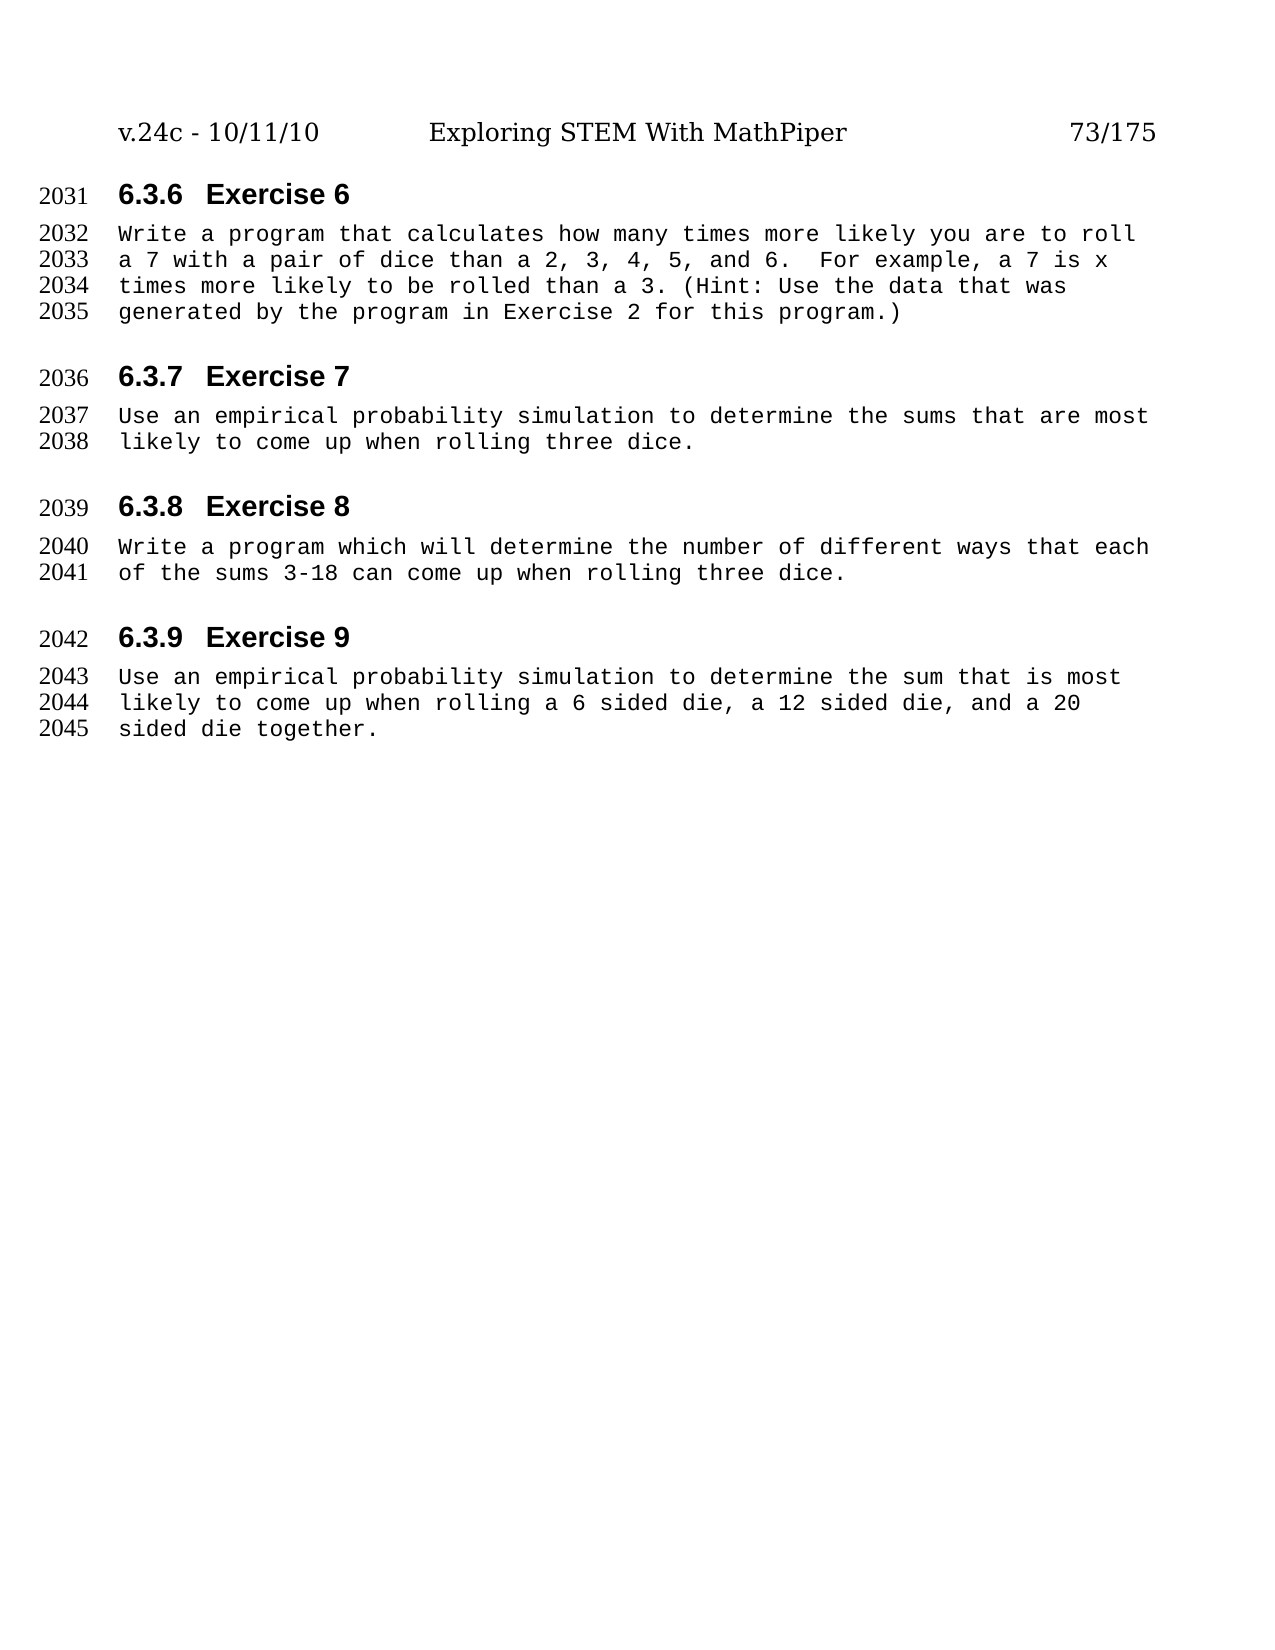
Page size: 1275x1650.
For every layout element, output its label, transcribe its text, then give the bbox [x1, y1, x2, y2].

text Write a program that calculates how many times more likely you are to roll a 7 with a pair of dice than a 2, 3, 4, 5, and 6. For example, a 7 is x times more likely to be rolled than a 3. (Hint: Use the data that was generated by the program in Exercise 2 for this program.) [118, 222, 1157, 326]
text Write a program which will determine the number of different ways that each of the sums 3-18 can come up when rolling three dice. [118, 535, 1157, 587]
subtitle Exercise 8 [118, 489, 1157, 523]
subtitle Exercise 9 [118, 620, 1157, 653]
subtitle Exercise 7 [118, 359, 1157, 393]
text Use an empirical probability simulation to determine the sum that is most likely to come up when rolling a 6 sided die, a 12 sided die, and a 20 sided die together. [118, 665, 1157, 743]
subtitle Exercise 6 [118, 177, 1157, 210]
text Use an empirical probability simulation to determine the sums that are most likely to come up when rolling three dice. [118, 404, 1157, 456]
